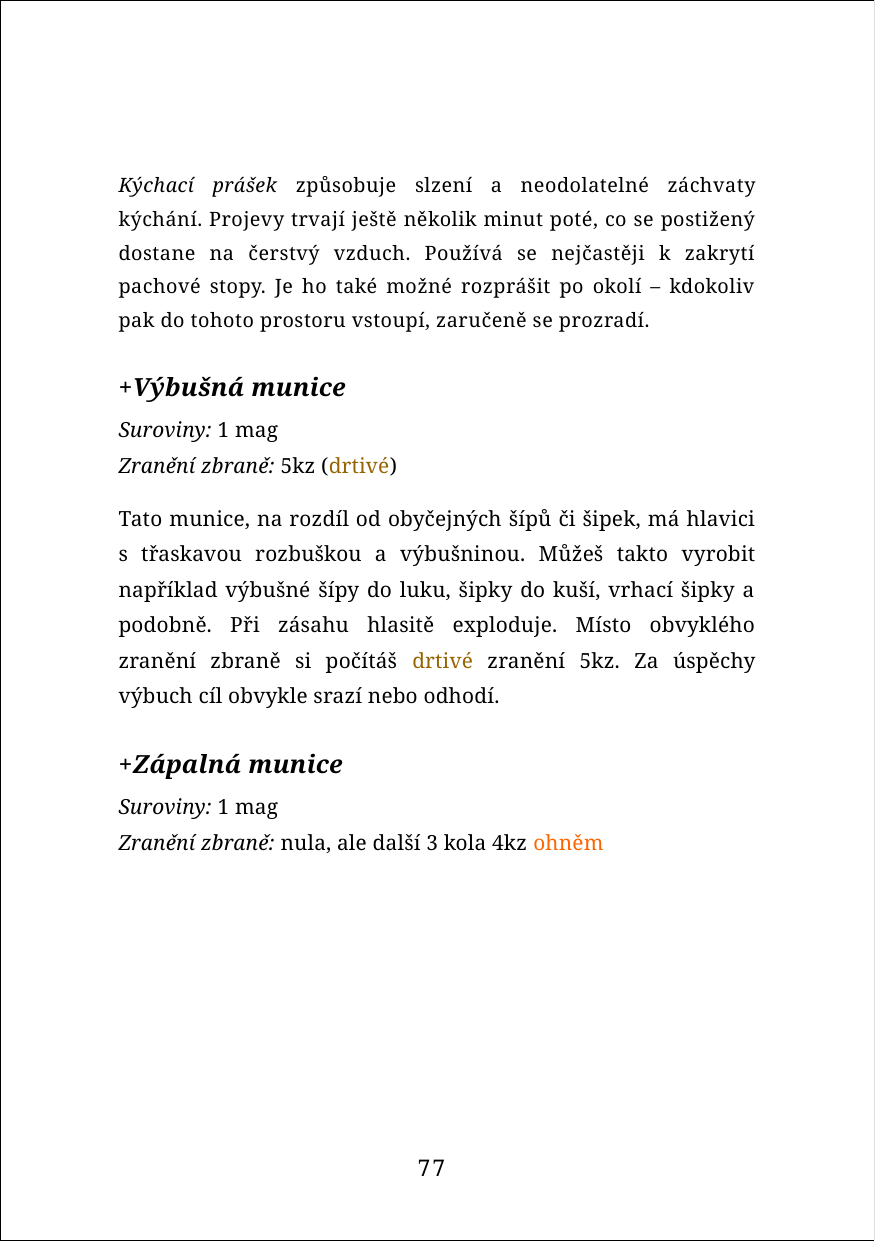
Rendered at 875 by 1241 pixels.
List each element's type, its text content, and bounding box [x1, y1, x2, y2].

text Suroviny: 1 mag Zranění zbraně: nula, ale další 3 kola 4kz ohněm [118, 792, 756, 856]
text Kýchací prášek způsobuje slzení a neodolatelné záchvaty kýchání. Projevy trvají ještě několik minut poté, co se postižený dostane na čerstvý vzduch. Používá se nejčastěji k zakrytí pachové stopy. Je ho také možné rozprášit po okolí – kdokoliv pak do tohoto prostoru vstoupí, zaručeně se prozradí. [118, 172, 756, 333]
subtitle +Výbušná munice [118, 369, 756, 403]
text Suroviny: 1 mag Zranění zbraně: 5kz (drtivé) [118, 415, 756, 479]
text Tato munice, na rozdíl od obyčejných šípů či šipek, má hlavici s třaskavou rozbuškou a výbušninou. Můžeš takto vyrobit například výbušné šípy do luku, šipky do kuší, vrhací šipky a podobně. Při zásahu hlasitě exploduje. Místo obvyklého zranění zbraně si počítáš drtivé zranění 5kz. Za úspěchy výbuch cíl obvykle srazí nebo odhodí. [118, 504, 756, 710]
subtitle +Zápalná munice [118, 747, 756, 781]
